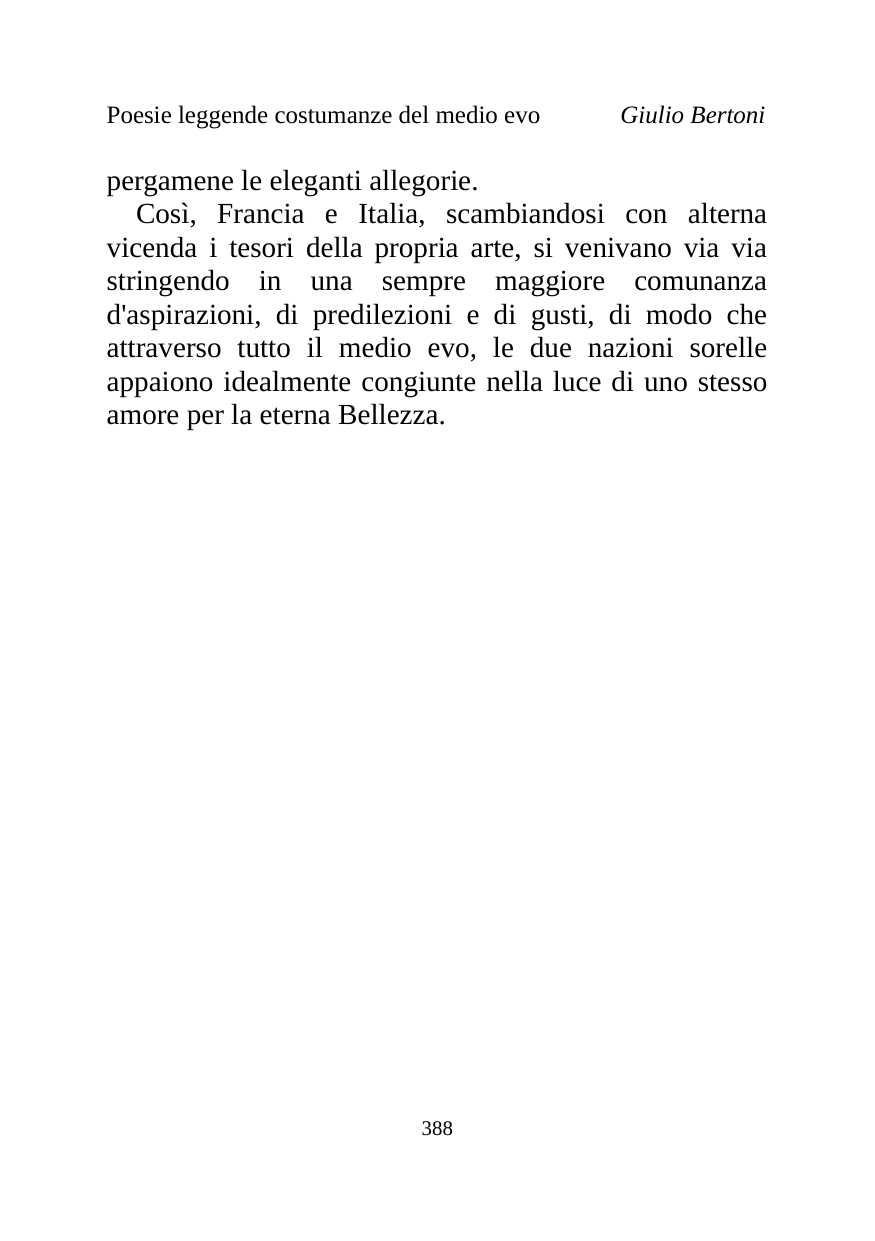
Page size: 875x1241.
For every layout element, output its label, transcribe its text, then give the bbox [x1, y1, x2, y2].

text pergamene le eleganti allegorie. [106, 163, 768, 196]
text Così, Francia e Italia, scambiandosi con alterna vicenda i tesori della propria arte, si venivano via via stringendo in una sempre maggiore comunanza d'aspirazioni, di predilezioni e di gusti, di modo che attraverso tutto il medio evo, le due nazioni sorelle appaiono idealmente congiunte nella luce di uno stesso amore per la eterna Bellezza. [106, 196, 768, 431]
